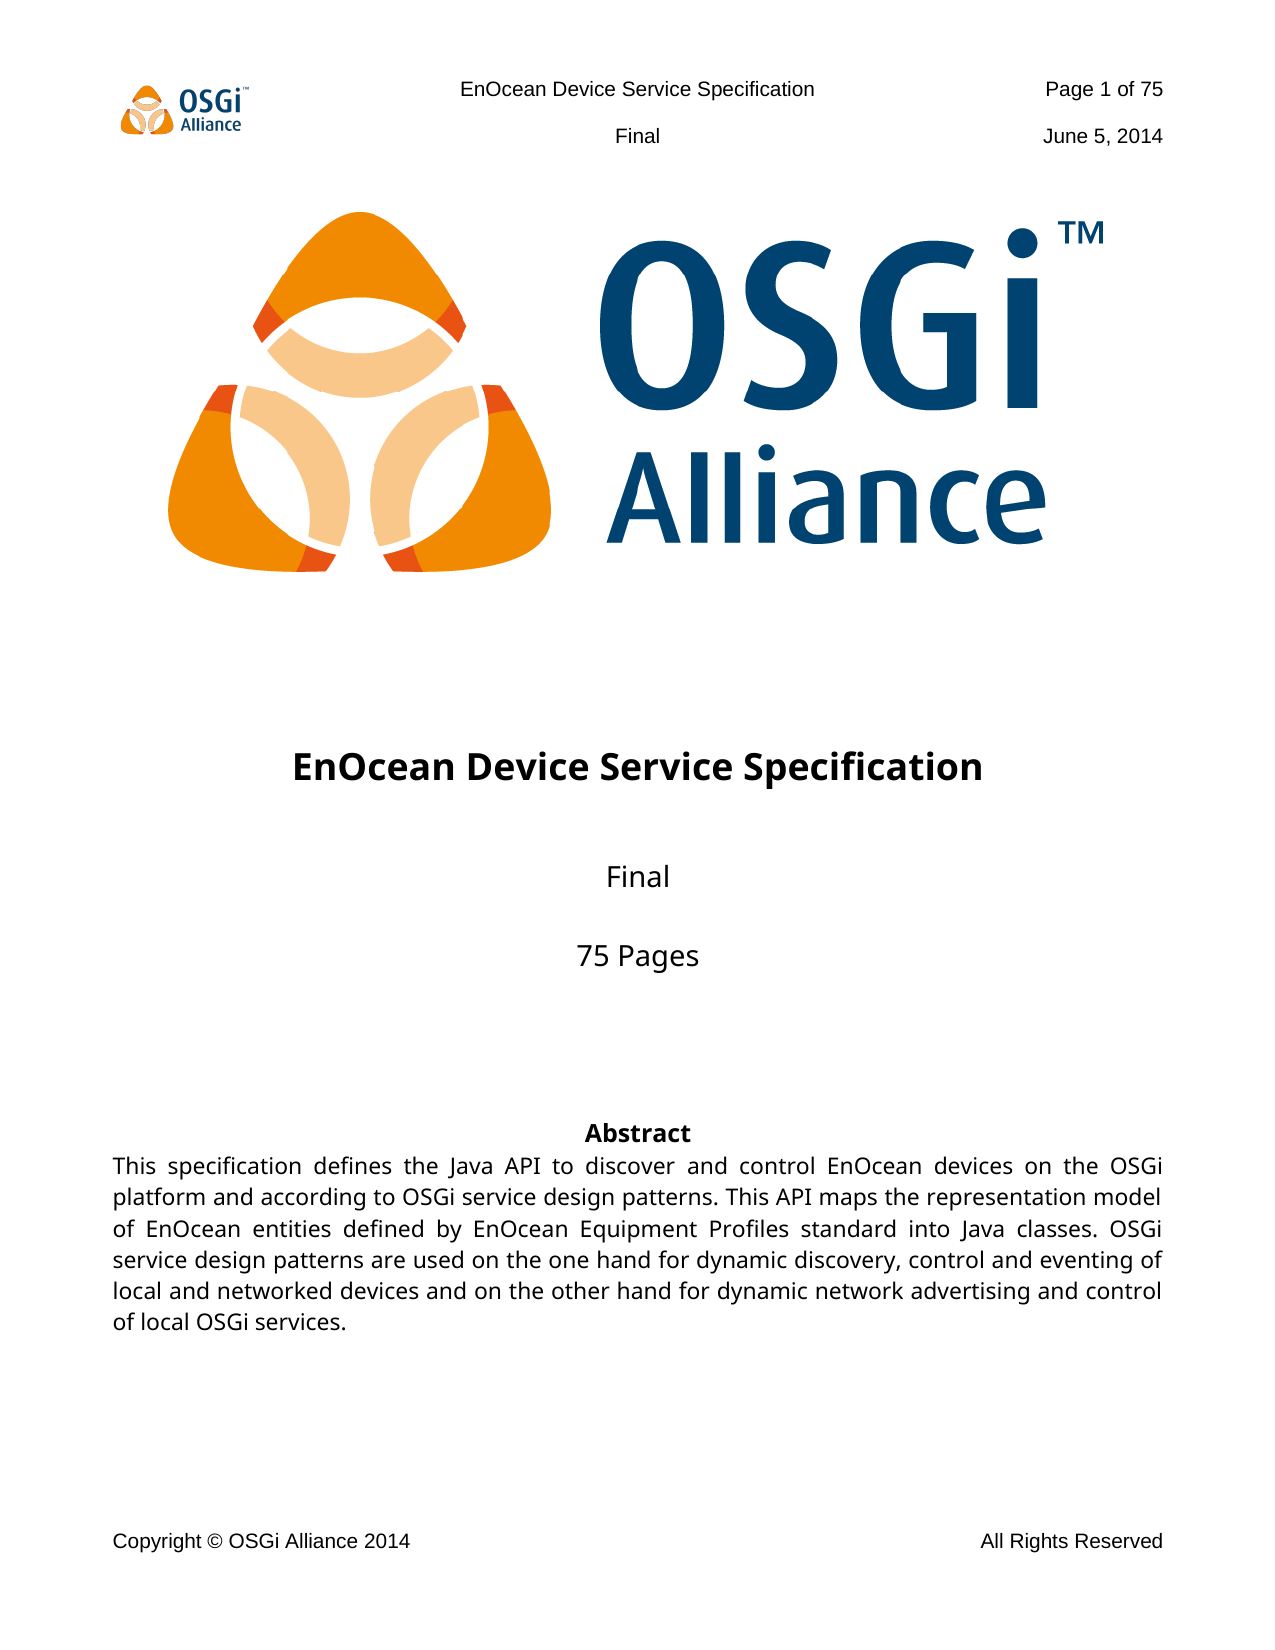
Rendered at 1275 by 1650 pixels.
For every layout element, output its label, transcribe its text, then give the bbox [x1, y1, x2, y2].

title Final 71 Pages [112, 856, 1163, 975]
picture [113, 78, 257, 142]
title EnOcean Device Service Specification [112, 741, 1163, 792]
text Abstract [112, 1116, 1163, 1150]
text This specification defines the Java API to discover and control EnOcean devices on the OSGi platform and according to OSGi service design patterns. This API maps the representation model of EnOcean entities defined by EnOcean Equipment Profiles standard into Java classes. OSGi service design patterns are used on the one hand for dynamic discovery, control and eventing of local and networked devices and on the other hand for dynamic network advertising and control of local OSGi services. [112, 1150, 1163, 1338]
picture [112, 158, 1163, 626]
